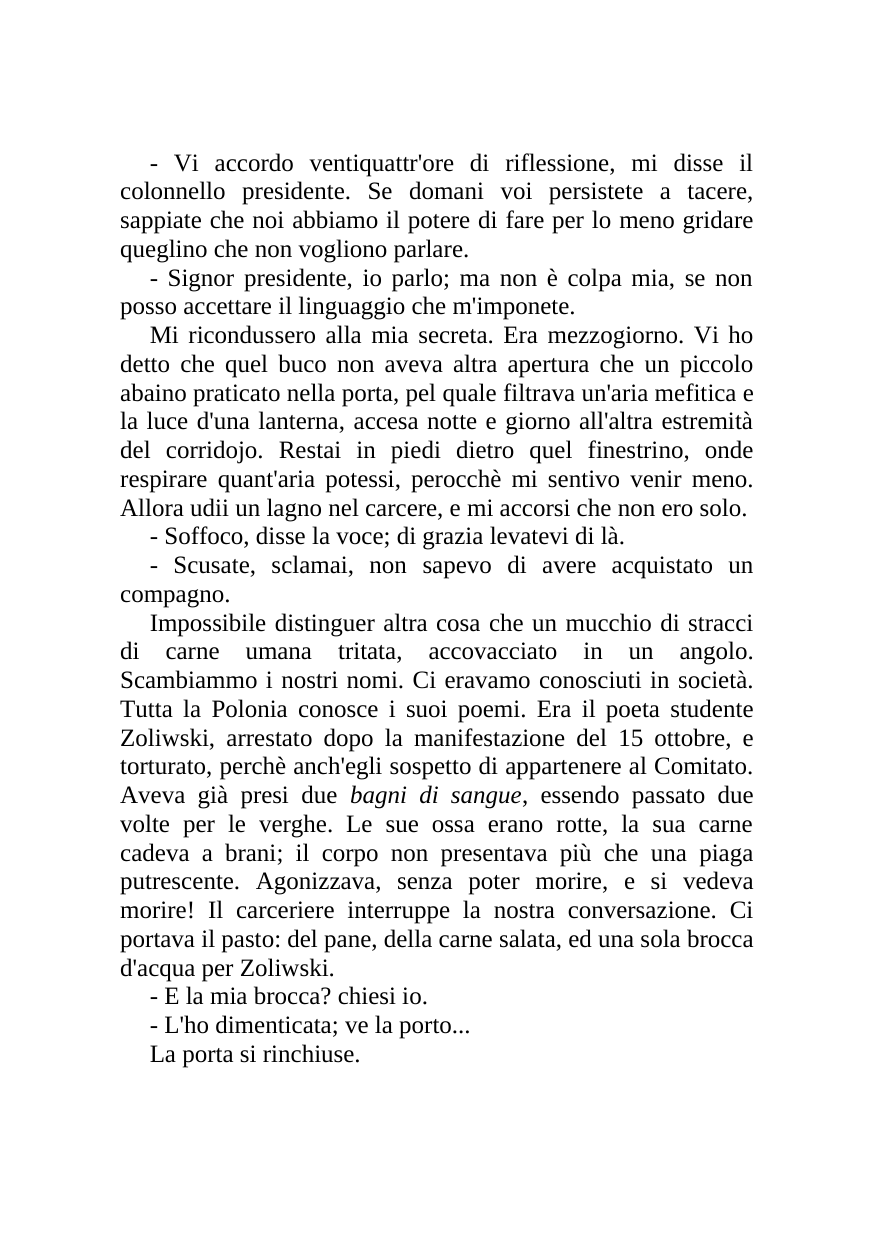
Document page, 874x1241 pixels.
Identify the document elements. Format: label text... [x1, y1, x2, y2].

text - E la mia brocca? chiesi io. [120, 981, 754, 1010]
text - Signor presidente, io parlo; ma non è colpa mia, se non posso accettare il linguaggio che m'imponete. [120, 263, 754, 320]
text - Scusate, sclamai, non sapevo di avere acquistato un compagno. [120, 550, 754, 608]
text La porta si rinchiuse. [120, 1039, 754, 1068]
text - L'ho dimenticata; ve la porto... [120, 1010, 754, 1039]
text Mi ricondussero alla mia secreta. Era mezzogiorno. Vi ho detto che quel buco non aveva altra apertura che un piccolo abaino praticato nella porta, pel quale filtrava un'aria mefitica e la luce d'una lanterna, accesa notte e giorno all'altra estremità del corridojo. Restai in piedi dietro quel finestrino, onde respirare quant'aria potessi, perocchè mi sentivo venir meno. Allora udii un lagno nel carcere, e mi accorsi che non ero solo. [120, 320, 754, 521]
text - Vi accordo ventiquattr'ore di riflessione, mi disse il colonnello presidente. Se domani voi persistete a tacere, sappiate che noi abbiamo il potere di fare per lo meno gridare queglino che non vogliono parlare. [120, 148, 754, 263]
text - Soffoco, disse la voce; di grazia levatevi di là. [120, 521, 754, 550]
text Impossibile distinguer altra cosa che un mucchio di stracci di carne umana tritata, accovacciato in un angolo. Scambiammo i nostri nomi. Ci eravamo conosciuti in società. Tutta la Polonia conosce i suoi poemi. Era il poeta studente Zoliwski, arrestato dopo la manifestazione del 15 ottobre, e torturato, perchè anch'egli sospetto di appartenere al Comitato. Aveva già presi due bagni di sangue, essendo passato due volte per le verghe. Le sue ossa erano rotte, la sua carne cadeva a brani; il corpo non presentava più che una piaga putrescente. Agonizzava, senza poter morire, e si vedeva morire! Il carceriere interruppe la nostra conversazione. Ci portava il pasto: del pane, della carne salata, ed una sola brocca d'acqua per Zoliwski. [120, 608, 754, 981]
